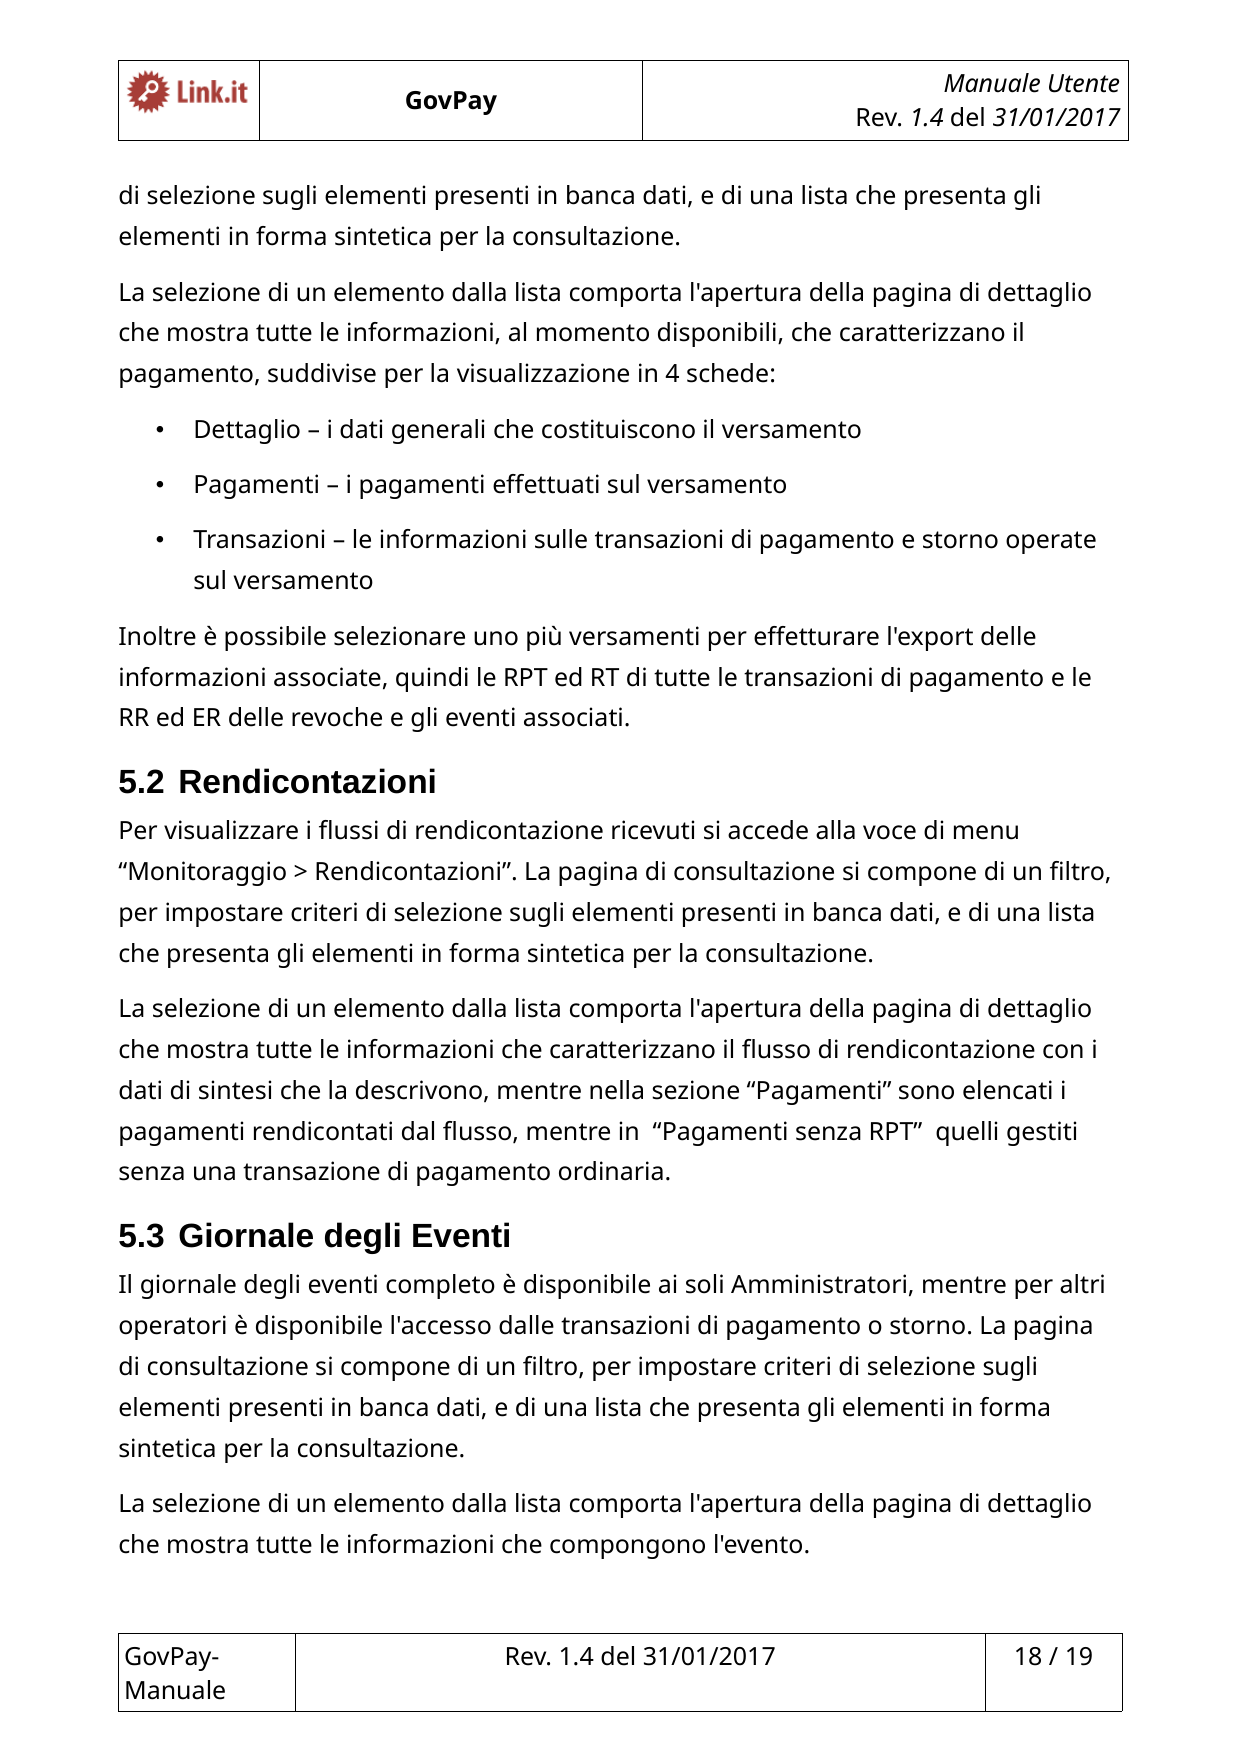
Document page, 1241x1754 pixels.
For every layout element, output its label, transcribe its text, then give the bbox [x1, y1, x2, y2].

subtitle Giornale degli Eventi [118, 1216, 1122, 1254]
text La selezione di un elemento dalla lista comporta l'apertura della pagina di dettaglio che mostra tutte le informazioni che compongono l'evento. [118, 1486, 1122, 1561]
list Transazioni – le informazioni sulle transazioni di pagamento e storno operate sul versamento [156, 522, 1122, 597]
text La selezione di un elemento dalla lista comporta l'apertura della pagina di dettaglio che mostra tutte le informazioni che caratterizzano il flusso di rendicontazione con i dati di sintesi che la descrivono, mentre nella sezione “Pagamenti” sono elencati i pagamenti rendicontati dal flusso, mentre in “Pagamenti senza RPT” quelli gestiti senza una transazione di pagamento ordinaria. [118, 991, 1122, 1188]
list Pagamenti – i pagamenti effettuati sul versamento [156, 467, 1122, 501]
text di selezione sugli elementi presenti in banca dati, e di una lista che presenta gli elementi in forma sintetica per la consultazione. [118, 178, 1122, 253]
text La selezione di un elemento dalla lista comporta l'apertura della pagina di dettaglio che mostra tutte le informazioni, al momento disponibili, che caratterizzano il pagamento, suddivise per la visualizzazione in 4 schede: [118, 274, 1122, 390]
text Il giornale degli eventi completo è disponibile ai soli Amministratori, mentre per altri operatori è disponibile l'accesso dalle transazioni di pagamento o storno. La pagina di consultazione si compone di un filtro, per impostare criteri di selezione sugli elementi presenti in banca dati, e di una lista che presenta gli elementi in forma sintetica per la consultazione. [118, 1267, 1122, 1464]
text Inoltre è possibile selezionare uno più versamenti per effetturare l'export delle informazioni associate, quindi le RPT ed RT di tutte le transazioni di pagamento e le RR ed ER delle revoche e gli eventi associati. [118, 618, 1122, 734]
picture [123, 65, 254, 119]
list Dettaglio – i dati generali che costituiscono il versamento [156, 411, 1122, 445]
text Per visualizzare i flussi di rendicontazione ricevuti si accede alla voce di menu “Monitoraggio > Rendicontazioni”. La pagina di consultazione si compone di un filtro, per impostare criteri di selezione sugli elementi presenti in banca dati, e di una lista che presenta gli elementi in forma sintetica per la consultazione. [118, 813, 1122, 969]
subtitle Rendicontazioni [118, 762, 1122, 800]
